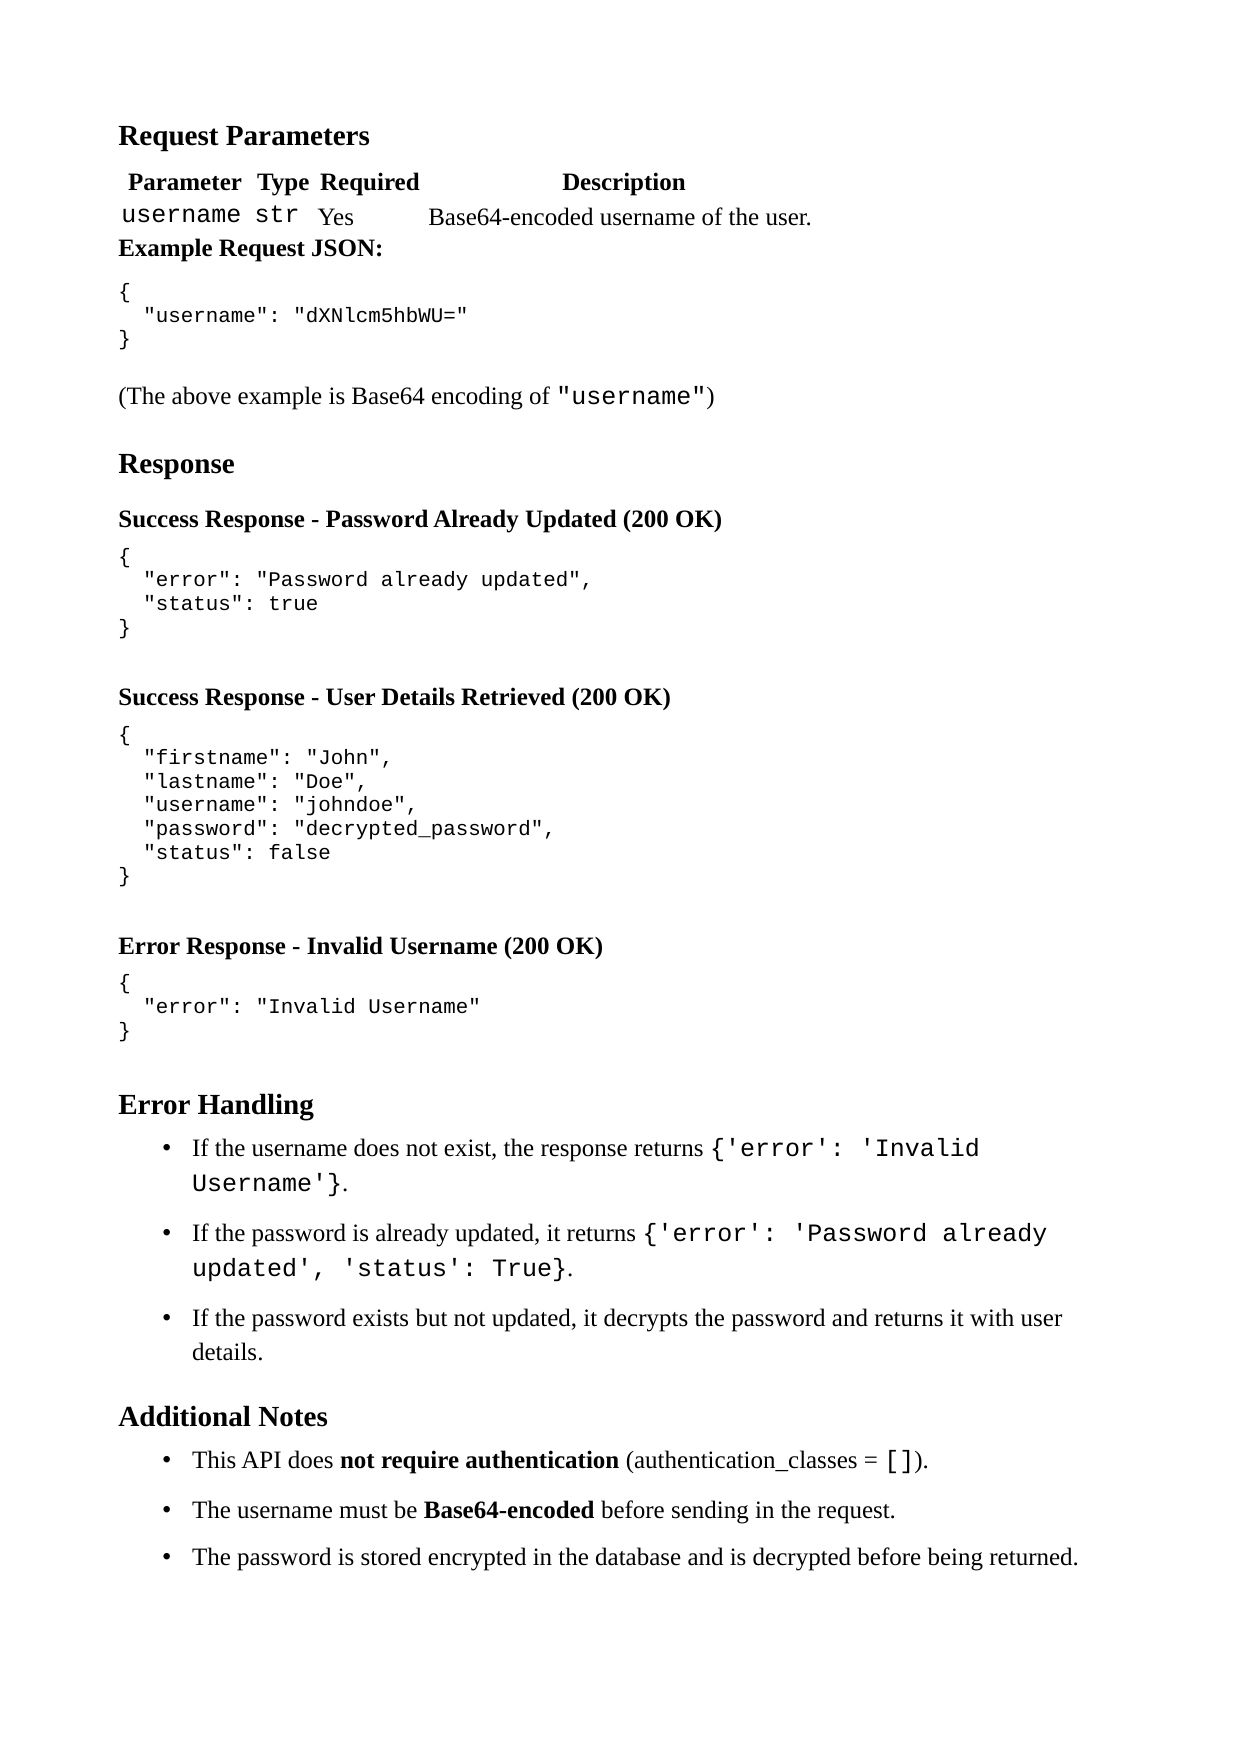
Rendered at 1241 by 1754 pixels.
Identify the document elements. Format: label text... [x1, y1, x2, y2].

table_header Required [315, 164, 425, 199]
text "error": "Password already updated", [118, 569, 1122, 593]
text { [118, 281, 1122, 304]
text Example Request JSON: [118, 233, 1122, 262]
text } [118, 328, 1122, 352]
subtitle Error Handling [118, 1087, 1122, 1121]
table_cell Yes [315, 199, 425, 233]
table_cell Base64-encoded username of the user. [425, 199, 823, 233]
text "status": false [118, 842, 1122, 865]
subtitle Response [118, 446, 1122, 479]
table_header Description [425, 164, 823, 199]
list If the password is already updated, it returns {'error': 'Password already updated', 'status': True}. [162, 1218, 1122, 1284]
table_cell username [118, 199, 251, 233]
text "username": "dXNlcm5hbWU=" [118, 304, 1122, 328]
text { [118, 723, 1122, 747]
list The password is stored encrypted in the database and is decrypted before being returned. [162, 1542, 1122, 1571]
text "password": "decrypted_password", [118, 818, 1122, 842]
subtitle Request Parameters [118, 118, 1122, 152]
text } [118, 617, 1122, 640]
table_cell str [251, 199, 314, 233]
text } [118, 865, 1122, 889]
table_header Type [251, 164, 314, 199]
list The username must be Base64-encoded before sending in the request. [162, 1495, 1122, 1523]
subtitle Success Response - Password Already Updated (200 OK) [118, 504, 1122, 533]
text "error": "Invalid Username" [118, 996, 1122, 1019]
text "firstname": "John", [118, 747, 1122, 771]
list If the username does not exist, the response returns {'error': 'Invalid Username'}. [162, 1133, 1122, 1199]
table_header Parameter [118, 164, 251, 199]
text { [118, 546, 1122, 569]
subtitle Success Response - User Details Retrieved (200 OK) [118, 682, 1122, 711]
text { [118, 972, 1122, 996]
subtitle Error Response - Invalid Username (200 OK) [118, 931, 1122, 960]
text "status": true [118, 593, 1122, 617]
list This API does not require authentication (authentication_classes = []). [162, 1445, 1122, 1476]
text "lastname": "Doe", [118, 771, 1122, 794]
text } [118, 1019, 1122, 1043]
subtitle Additional Notes [118, 1399, 1122, 1432]
text (The above example is Base64 encoding of "username") [118, 381, 1122, 412]
text "username": "johndoe", [118, 794, 1122, 818]
list If the password exists but not updated, it decrypts the password and returns it with user details. [162, 1303, 1122, 1365]
